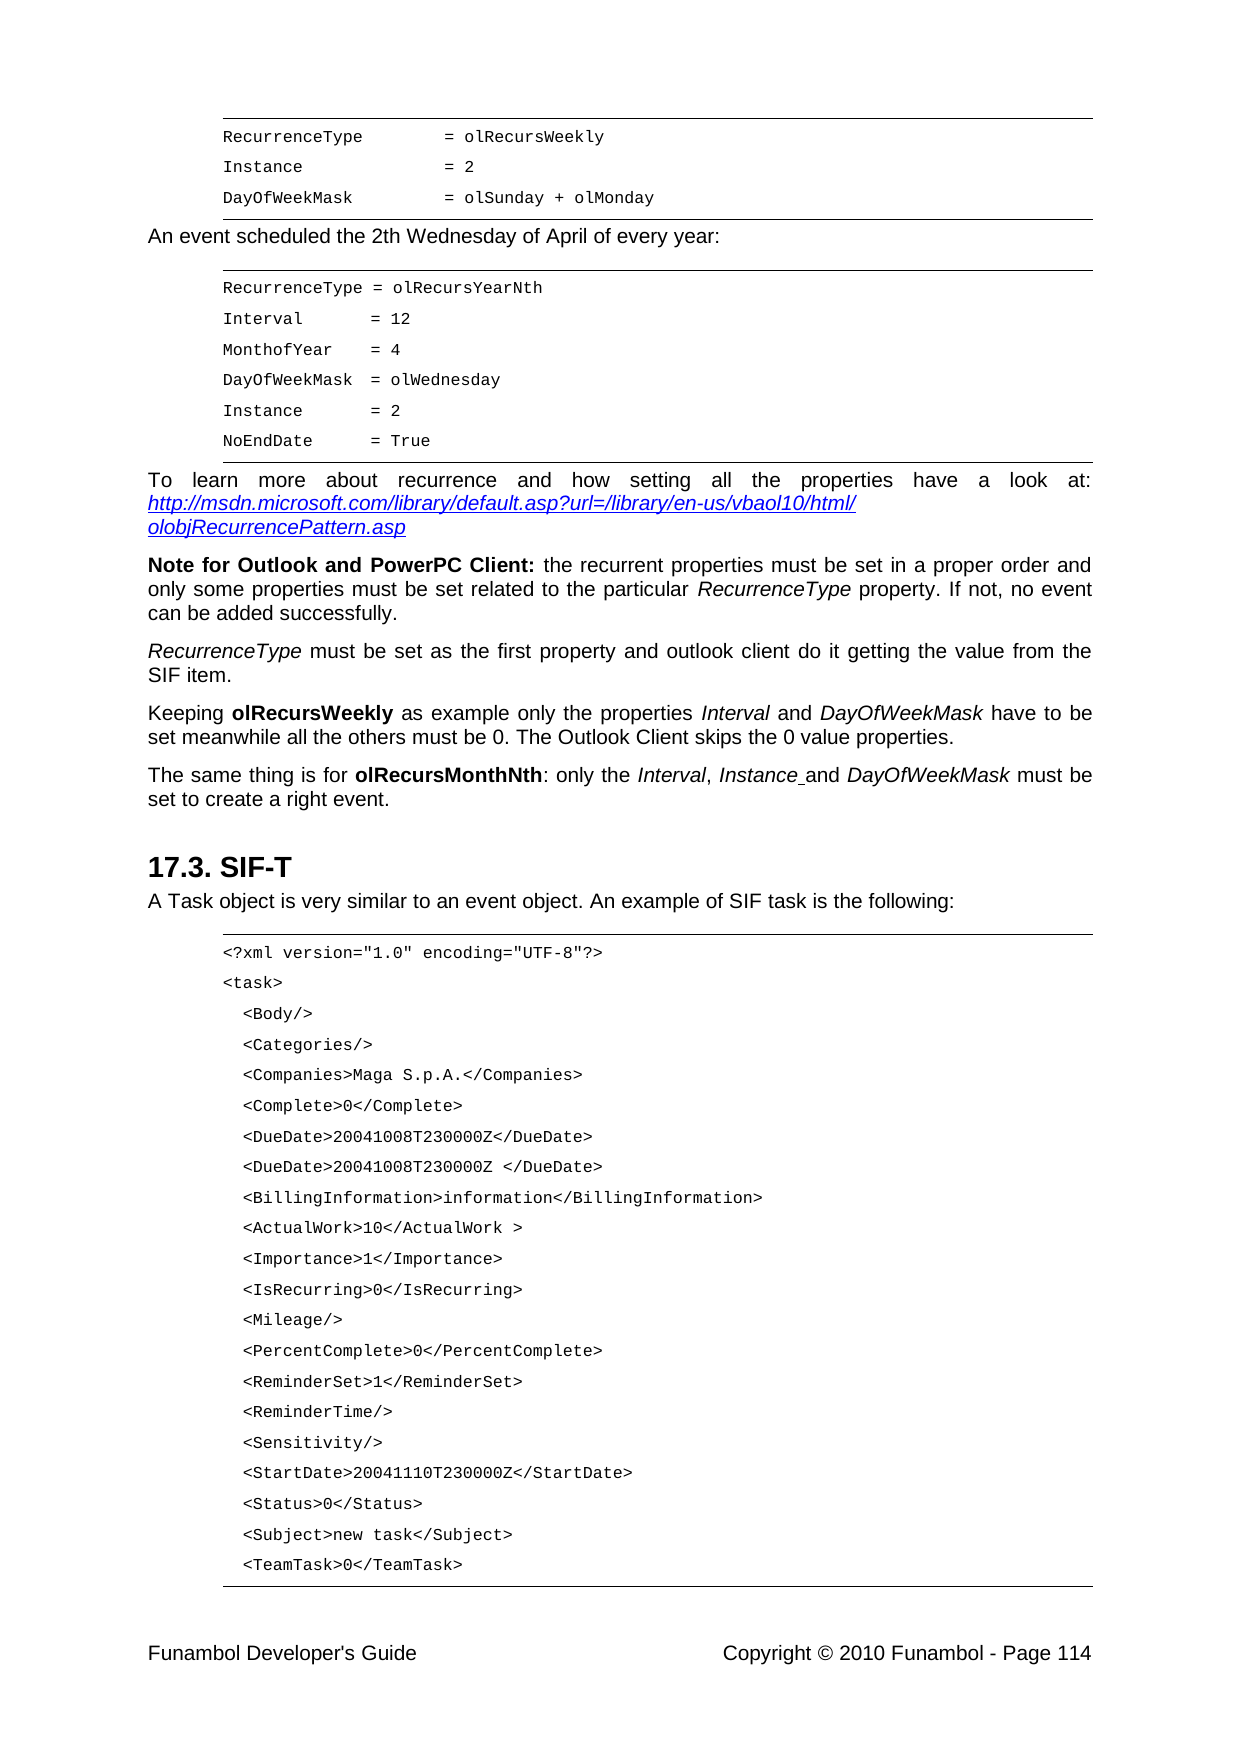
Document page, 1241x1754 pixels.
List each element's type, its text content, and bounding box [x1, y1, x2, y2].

text <Importance>1</Importance> [223, 1240, 1093, 1269]
text <task> [223, 965, 1093, 994]
text RecurrenceType = olRecursWeekly [223, 119, 1093, 147]
text <Sensitivity/> [223, 1424, 1093, 1453]
text <Body/> [223, 995, 1093, 1024]
text <IsRecurring>0</IsRecurring> [223, 1271, 1093, 1300]
text An event scheduled the 2th Wednesday of April of every year: [148, 225, 1093, 248]
text Instance = 2 [223, 149, 1093, 178]
text Keeping olRecursWeekly as example only the properties Interval and DayOfWeekMask have to be set meanwhile all the others must be 0. The Outlook Client skips the 0 value properties. [148, 702, 1093, 749]
subtitle SIF-T [148, 851, 1093, 883]
text RecurrenceType must be set as the first property and outlook client do it getting the value from the SIF item. [148, 639, 1093, 687]
text Interval = 12 [223, 300, 1093, 329]
text <Subject>new task</Subject> [223, 1516, 1093, 1545]
text <DueDate>20041008T230000Z </DueDate> [223, 1148, 1093, 1178]
text RecurrenceType = olRecursYearNth [223, 271, 1093, 299]
text Instance = 2 [223, 392, 1093, 421]
text NoEndDate = True [223, 423, 1093, 462]
text <Categories/> [223, 1026, 1093, 1055]
text Note for Outlook and PowerPC Client: the recurrent properties must be set in a proper order and only some properties must be set related to the particular RecurrenceType property. If not, no event can be added successfully. [148, 554, 1093, 624]
text <ActualWork>10</ActualWork > [223, 1210, 1093, 1239]
text <PercentComplete>0</PercentComplete> [223, 1332, 1093, 1361]
text <ReminderTime/> [223, 1393, 1093, 1423]
text A Task object is very similar to an event object. An example of SIF task is the following: [148, 889, 1093, 913]
text <Status>0</Status> [223, 1485, 1093, 1514]
text <StartDate>20041110T230000Z</StartDate> [223, 1455, 1093, 1484]
text <Mileage/> [223, 1302, 1093, 1331]
text DayOfWeekMask = olWednesday [223, 361, 1093, 391]
text <Complete>0</Complete> [223, 1087, 1093, 1116]
text <DueDate>20041008T230000Z</DueDate> [223, 1118, 1093, 1147]
text <BillingInformation>information</BillingInformation> [223, 1179, 1093, 1208]
text To learn more about recurrence and how setting all the properties have a look at: http://msdn.microsoft.com/library/default.asp?url=/library/en-us/vbaol10/html/olobjRecurrencePattern.asp [148, 468, 1093, 539]
text <Companies>Maga S.p.A.</Companies> [223, 1057, 1093, 1086]
text <?xml version="1.0" encoding="UTF-8"?> [223, 935, 1093, 963]
text <TeamTask>0</TeamTask> [223, 1547, 1093, 1586]
text The same thing is for olRecursMonthNth: only the Interval, Instance and DayOfWeekMask must be set to create a right event. [148, 764, 1093, 811]
text DayOfWeekMask = olSunday + olMonday [223, 179, 1093, 219]
text MonthofYear = 4 [223, 331, 1093, 360]
text <ReminderSet>1</ReminderSet> [223, 1363, 1093, 1392]
